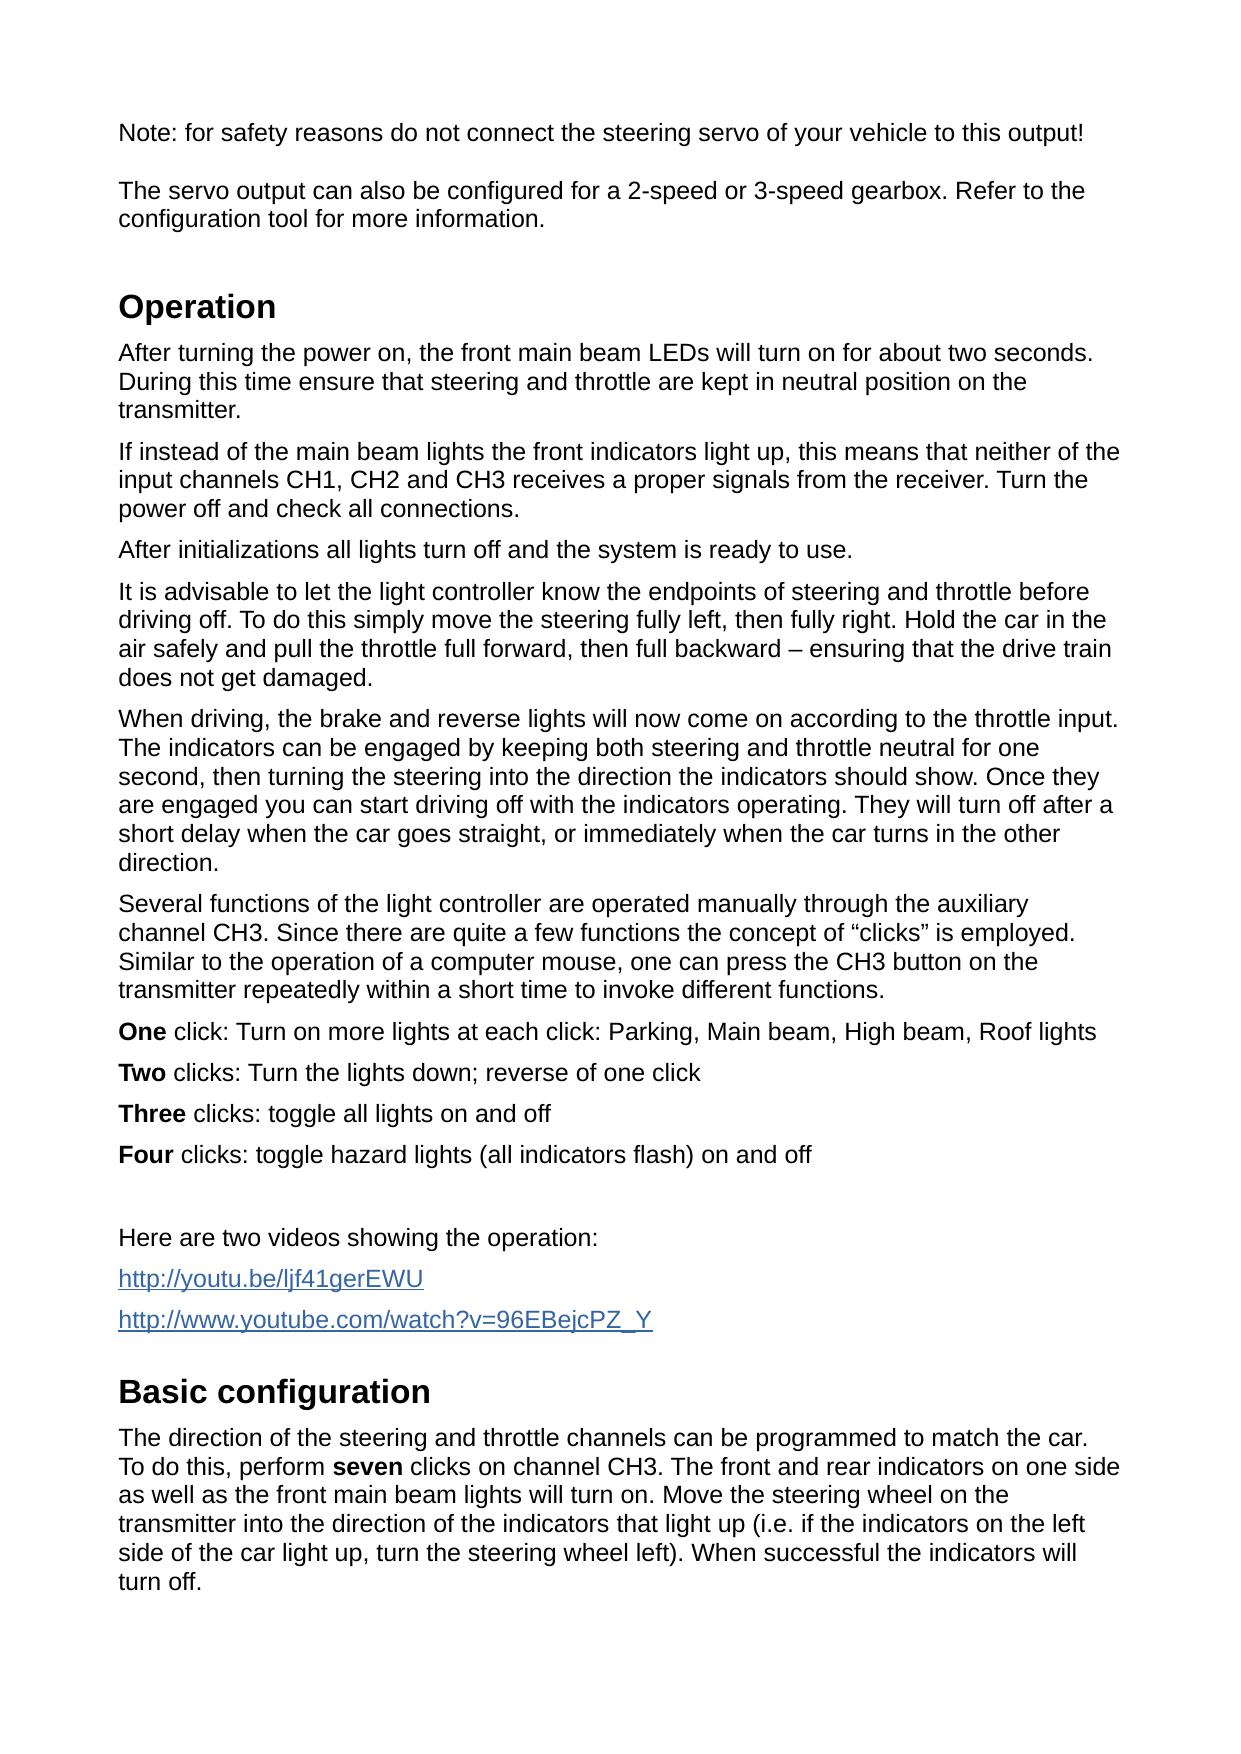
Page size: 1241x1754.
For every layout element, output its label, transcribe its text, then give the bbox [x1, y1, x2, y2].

text Here are two videos showing the operation: [118, 1223, 1122, 1252]
text The servo output can also be configured for a 2-speed or 3-speed gearbox. Refer to the configuration tool for more information. [118, 176, 1122, 233]
subtitle Basic configuration [118, 1372, 1122, 1410]
subtitle Operation [118, 287, 1122, 326]
text One click: Turn on more lights at each click: Parking, Main beam, High beam, Roof lights [118, 1017, 1122, 1046]
text After initializations all lights turn off and the system is ready to use. [118, 536, 1122, 564]
text http://youtu.be/ljf41gerEWU [118, 1264, 1122, 1293]
text http://www.youtube.com/watch?v=96EBejcPZ_Y [118, 1306, 1122, 1334]
text It is advisable to let the light controller know the endpoints of steering and throttle before driving off. To do this simply move the steering fully left, then fully right. Hold the car in the air safely and pull the throttle full forward, then full backward – ensuring that the drive train does not get damaged. [118, 577, 1122, 692]
text Four clicks: toggle hazard lights (all indicators flash) on and off [118, 1141, 1122, 1169]
text Two clicks: Turn the lights down; reverse of one click [118, 1058, 1122, 1087]
text If instead of the main beam lights the front indicators light up, this means that neither of the input channels CH1, CH2 and CH3 receives a proper signals from the receiver. Turn the power off and check all connections. [118, 437, 1122, 523]
text After turning the power on, the front main beam LEDs will turn on for about two seconds. During this time ensure that steering and throttle are kept in neutral position on the transmitter. [118, 338, 1122, 424]
text Several functions of the light controller are operated manually through the auxiliary channel CH3. Since there are quite a few functions the concept of “clicks” is employed. Similar to the operation of a computer mouse, one can press the CH3 button on the transmitter repeatedly within a short time to invoke different functions. [118, 889, 1122, 1004]
text Three clicks: toggle all lights on and off [118, 1099, 1122, 1128]
text The direction of the steering and throttle channels can be programmed to match the car. To do this, perform seven clicks on channel CH3. The front and rear indicators on one side as well as the front main beam lights will turn on. Move the steering wheel on the transmitter into the direction of the indicators that light up (i.e. if the indicators on the left side of the car light up, turn the steering wheel left). When successful the indicators will turn off. [118, 1423, 1122, 1595]
text When driving, the brake and reverse lights will now come on according to the throttle input. The indicators can be engaged by keeping both steering and throttle neutral for one second, then turning the steering into the direction the indicators should show. Once they are engaged you can start driving off with the indicators operating. They will turn off after a short delay when the car goes straight, or immediately when the car turns in the other direction. [118, 704, 1122, 877]
text Note: for safety reasons do not connect the steering servo of your vehicle to this output! [118, 118, 1122, 147]
